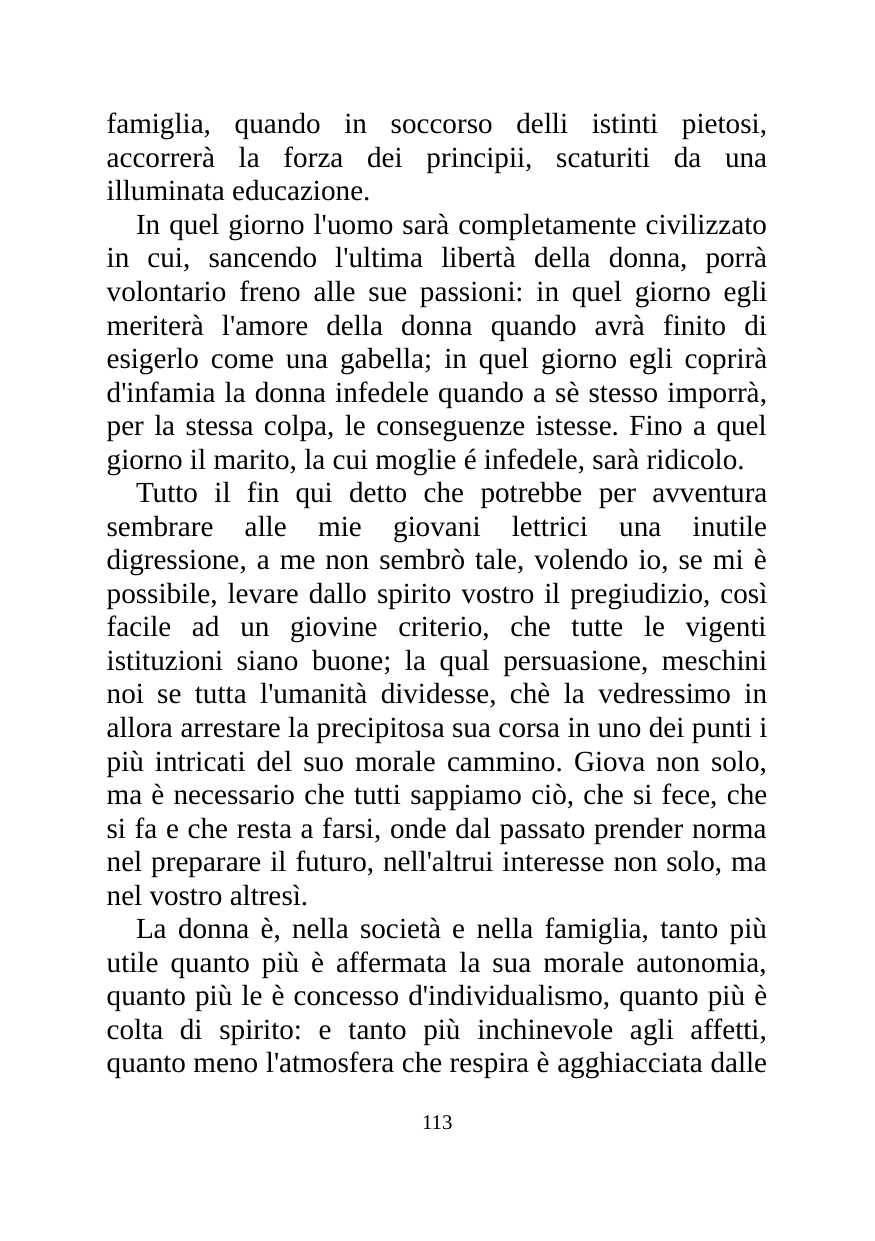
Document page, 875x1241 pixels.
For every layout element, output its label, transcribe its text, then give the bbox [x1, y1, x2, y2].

text La donna è, nella società e nella famiglia, tanto più utile quanto più è affermata la sua morale autonomia, quanto più le è concesso d'individualismo, quanto più è colta di spirito: e tanto più inchinevole agli affetti, quanto meno l'atmosfera che respira è agghiacciata dalle [106, 911, 768, 1079]
text In quel giorno l'uomo sarà completamente civilizzato in cui, sancendo l'ultima libertà della donna, porrà volontario freno alle sue passioni: in quel giorno egli meriterà l'amore della donna quando avrà finito di esigerlo come una gabella; in quel giorno egli coprirà d'infamia la donna infedele quando a sè stesso imporrà, per la stessa colpa, le conseguenze istesse. Fino a quel giorno il marito, la cui moglie é infedele, sarà ridicolo. [106, 207, 768, 475]
text Tutto il fin qui detto che potrebbe per avventura sembrare alle mie giovani lettrici una inutile digressione, a me non sembrò tale, volendo io, se mi è possibile, levare dallo spirito vostro il pregiudizio, così facile ad un giovine criterio, che tutte le vigenti istituzioni siano buone; la qual persuasione, meschini noi se tutta l'umanità dividesse, chè la vedressimo in allora arrestare la precipitosa sua corsa in uno dei punti i più intricati del suo morale cammino. Giova non solo, ma è necessario che tutti sappiamo ciò, che si fece, che si fa e che resta a farsi, onde dal passato prender norma nel preparare il futuro, nell'altrui interesse non solo, ma nel vostro altresì. [106, 475, 768, 911]
text famiglia, quando in soccorso delli istinti pietosi, accorrerà la forza dei principii, scaturiti da una illuminata educazione. [106, 106, 768, 207]
